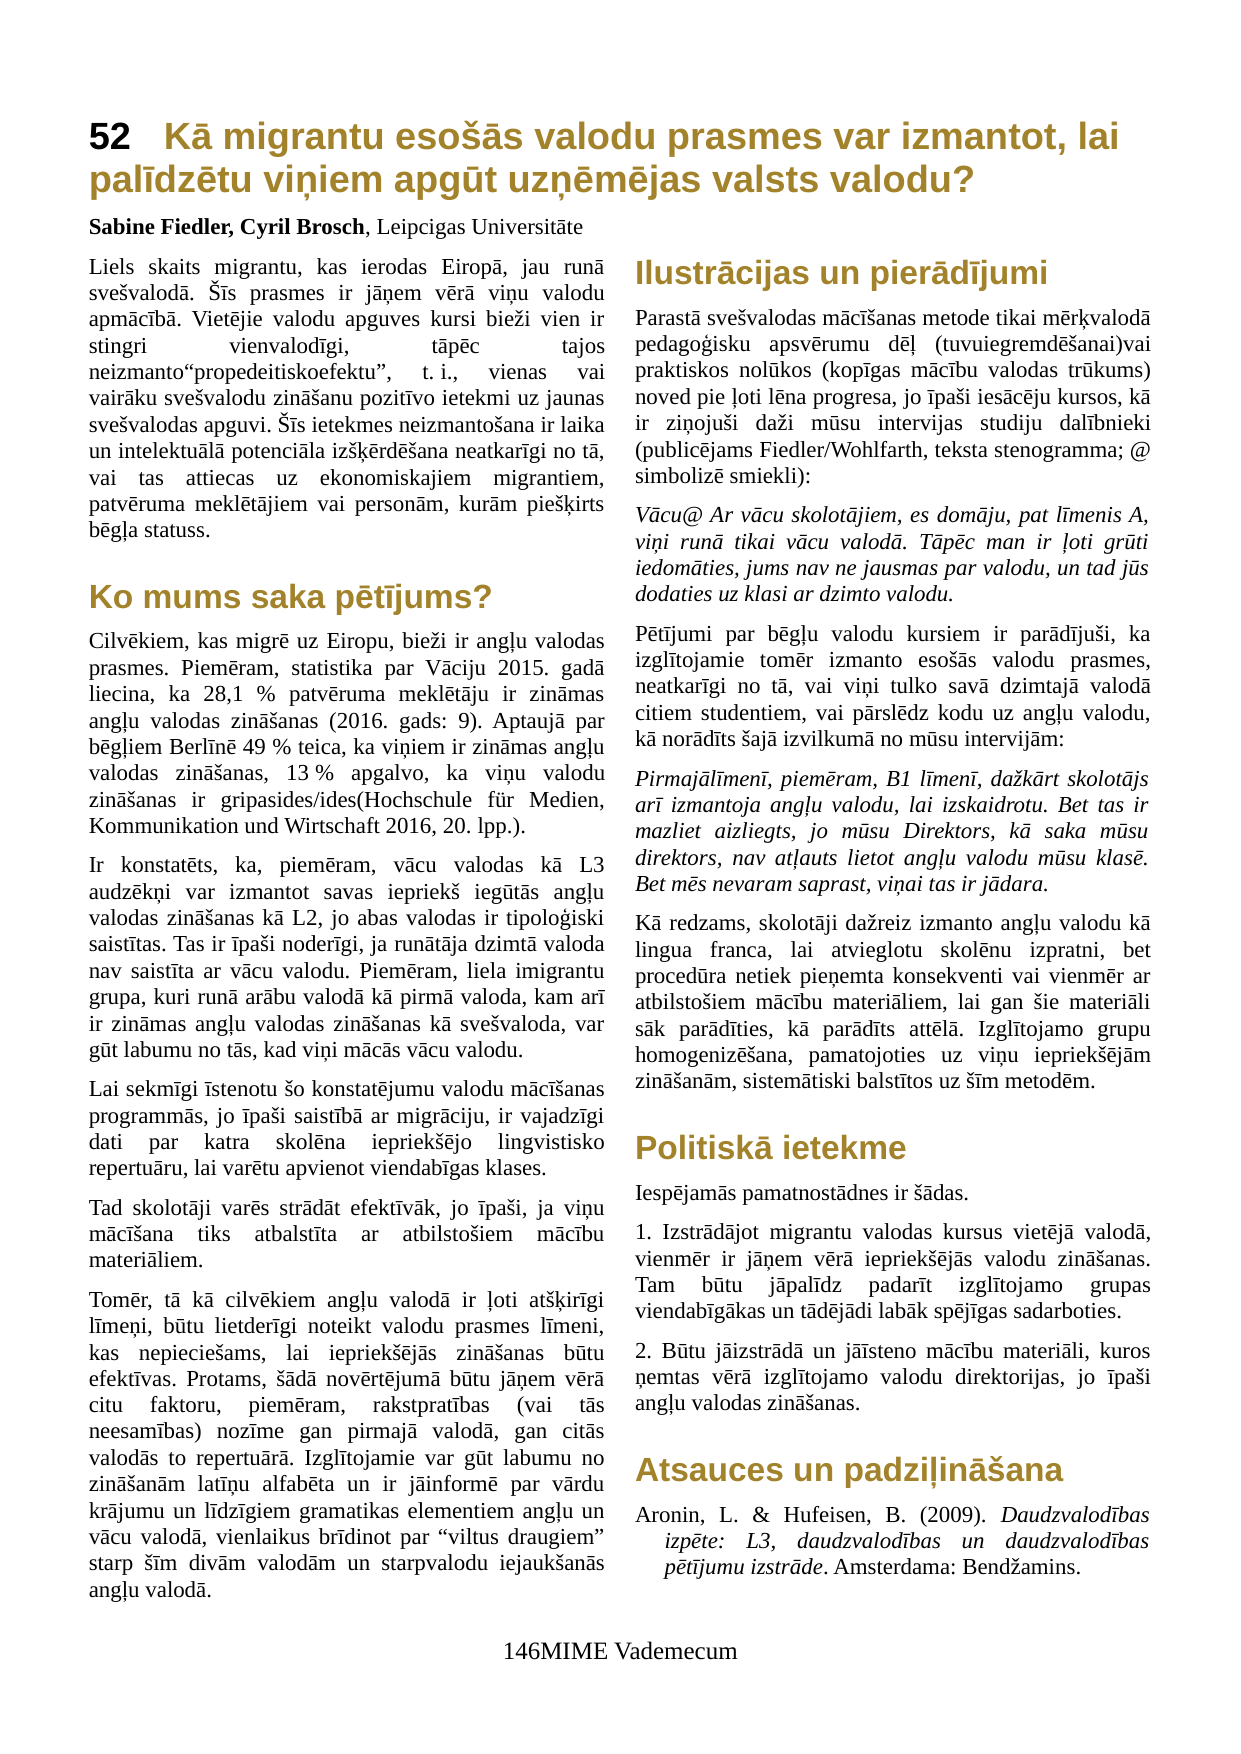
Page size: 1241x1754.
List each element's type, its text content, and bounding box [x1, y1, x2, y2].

text Tomēr, tā kā cilvēkiem angļu valodā ir ļoti atšķirīgi līmeņi, būtu lietderīgi noteikt valodu prasmes līmeni, kas nepieciešams, lai iepriekšējās zināšanas būtu efektīvas. Protams, šādā novērtējumā būtu jāņem vērā citu faktoru, piemēram, rakstpratības (vai tās neesamības) nozīme gan pirmajā valodā, gan citās valodās to repertuārā. Izglītojamie var gūt labumu no zināšanām latīņu alfabēta un ir jāinformē par vārdu krājumu un līdzīgiem gramatikas elementiem angļu un vācu valodā, vienlaikus brīdinot par “viltus draugiem” starp šīm divām valodām un starpvalodu iejaukšanās angļu valodā. [88, 1286, 605, 1602]
text Lai sekmīgi īstenotu šo konstatējumu valodu mācīšanas programmās, jo īpaši saistībā ar migrāciju, ir vajadzīgi dati par katra skolēna iepriekšējo lingvistisko repertuāru, lai varētu apvienot viendabīgas klases. [88, 1075, 605, 1181]
text Kā redzams, skolotāji dažreiz izmanto angļu valodu kā lingua franca, lai atvieglotu skolēnu izpratni, bet procedūra netiek pieņemta konsekventi vai vienmēr ar atbilstošiem mācību materiāliem, lai gan šie materiāli sāk parādīties, kā parādīts attēlā. Izglītojamo grupu homogenizēšana, pamatojoties uz viņu iepriekšējām zināšanām, sistemātiski balstītos uz šīm metodēm. [635, 909, 1152, 1094]
text Cilvēkiem, kas migrē uz Eiropu, bieži ir angļu valodas prasmes. Piemēram, statistika par Vāciju 2015. gadā liecina, ka 28,1 % patvēruma meklētāju ir zināmas angļu valodas zināšanas (2016. gads: 9). Aptaujā par bēgļiem Berlīnē 49 % teica, ka viņiem ir zināmas angļu valodas zināšanas, 13 % apgalvo, ka viņu valodu zināšanas ir gripasides/ides(Hochschule für Medien, Kommunikation und Wirtschaft 2016, 20. lpp.). [88, 628, 605, 838]
subtitle Kā migrantu esošās valodu prasmes var izmantot, lai palīdzētu viņiem apgūt uzņēmējas valsts valodu? [88, 113, 1152, 201]
text 1. Izstrādājot migrantu valodas kursus vietējā valodā, vienmēr ir jāņem vērā iepriekšējās valodu zināšanas. Tam būtu jāpalīdz padarīt izglītojamo grupas viendabīgākas un tādējādi labāk spējīgas sadarboties. [635, 1218, 1152, 1324]
subtitle Politiskā ietekme [635, 1128, 1152, 1166]
subtitle Ilustrācijas un pierādījumi [635, 253, 1152, 291]
text Iespējamās pamatnostādnes ir šādas. [635, 1179, 1152, 1205]
text Tad skolotāji varēs strādāt efektīvāk, jo īpaši, ja viņu mācīšana tiks atbalstīta ar atbilstošiem mācību materiāliem. [88, 1194, 605, 1273]
subtitle Ko mums saka pētījums? [88, 576, 605, 615]
text Pirmajālīmenī, piemēram, B1 līmenī, dažkārt skolotājs arī izmantoja angļu valodu, lai izskaidrotu. Bet tas ir mazliet aizliegts, jo mūsu Direktors, kā saka mūsu direktors, nav atļauts lietot angļu valodu mūsu klasē. Bet mēs nevaram saprast, viņai tas ir jādara. [635, 764, 1152, 896]
text Aronin, L. & Hufeisen, B. (2009). Daudzvalodības izpēte: L3, daudzvalodības un daudzvalodības pētījumu izstrāde. Amsterdama: Bendžamins. [635, 1501, 1152, 1580]
text Pētījumi par bēgļu valodu kursiem ir parādījuši, ka izglītojamie tomēr izmanto esošās valodu prasmes, neatkarīgi no tā, vai viņi tulko savā dzimtajā valodā citiem studentiem, vai pārslēdz kodu uz angļu valodu, kā norādīts šajā izvilkumā no mūsu intervijām: [635, 620, 1152, 752]
text Liels skaits migrantu, kas ierodas Eiropā, jau runā svešvalodā. Šīs prasmes ir jāņem vērā viņu valodu apmācībā. Vietējie valodu apguves kursi bieži vien ir stingri vienvalodīgi, tāpēc tajos neizmanto“propedeitiskoefektu”, t. i., vienas vai vairāku svešvalodu zināšanu pozitīvo ietekmi uz jaunas svešvalodas apguvi. Šīs ietekmes neizmantošana ir laika un intelektuālā potenciāla izšķērdēšana neatkarīgi no tā, vai tas attiecas uz ekonomiskajiem migrantiem, patvēruma meklētājiem vai personām, kurām piešķirts bēgļa statuss. [88, 253, 605, 543]
text Sabine Fiedler, Cyril Brosch, Leipcigas Universitāte [88, 213, 1152, 240]
text 2. Būtu jāizstrādā un jāīsteno mācību materiāli, kuros ņemtas vērā izglītojamo valodu direktorijas, jo īpaši angļu valodas zināšanas. [635, 1337, 1152, 1416]
text Parastā svešvalodas mācīšanas metode tikai mērķvalodā pedagoģisku apsvērumu dēļ (tuvuiegremdēšanai)vai praktiskos nolūkos (kopīgas mācību valodas trūkums) noved pie ļoti lēna progresa, jo īpaši iesācēju kursos, kā ir ziņojuši daži mūsu intervijas studiju dalībnieki (publicējams Fiedler/Wohlfarth, teksta stenogramma; @ simbolizē smiekli): [635, 304, 1152, 488]
subtitle Atsauces un padziļināšana [635, 1449, 1152, 1488]
text Ir konstatēts, ka, piemēram, vācu valodas kā L3 audzēkņi var izmantot savas iepriekš iegūtās angļu valodas zināšanas kā L2, jo abas valodas ir tipoloģiski saistītas. Tas ir īpaši noderīgi, ja runātāja dzimtā valoda nav saistīta ar vācu valodu. Piemēram, liela imigrantu grupa, kuri runā arābu valodā kā pirmā valoda, kam arī ir zināmas angļu valodas zināšanas kā svešvaloda, var gūt labumu no tās, kad viņi mācās vācu valodu. [88, 851, 605, 1062]
text Vācu@ Ar vācu skolotājiem, es domāju, pat līmenis A, viņi runā tikai vācu valodā. Tāpēc man ir ļoti grūti iedomāties, jums nav ne jausmas par valodu, un tad jūs dodaties uz klasi ar dzimto valodu. [635, 501, 1152, 607]
